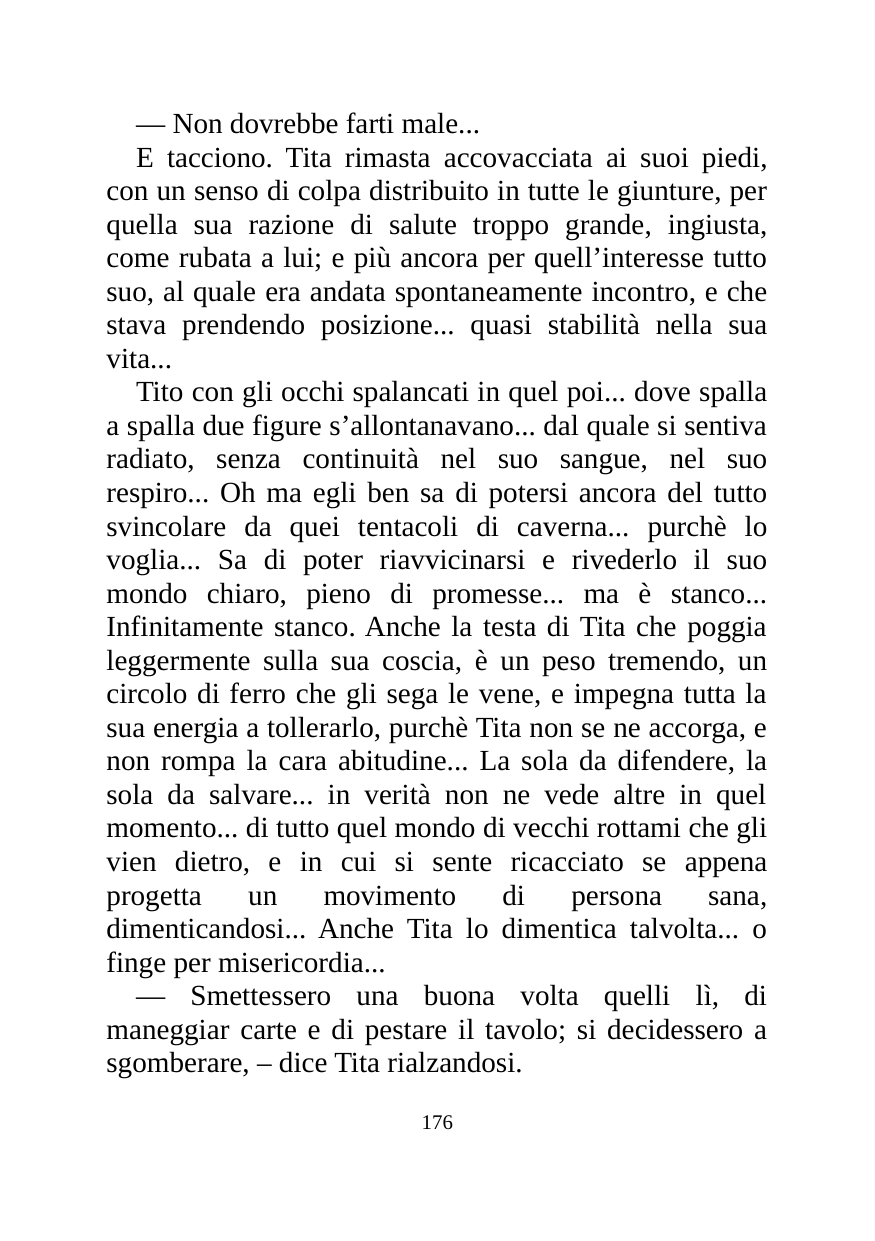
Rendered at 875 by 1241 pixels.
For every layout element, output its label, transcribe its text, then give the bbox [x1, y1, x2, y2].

text Tito con gli occhi spalancati in quel poi... dove spalla a spalla due figure s’allontanavano... dal quale si sentiva radiato, senza continuità nel suo sangue, nel suo respiro... Oh ma egli ben sa di potersi ancora del tutto svincolare da quei tentacoli di caverna... purchè lo voglia... Sa di poter riavvicinarsi e rivederlo il suo mondo chiaro, pieno di promesse... ma è stanco... Infinitamente stanco. Anche la testa di Tita che poggia leggermente sulla sua coscia, è un peso tremendo, un circolo di ferro che gli sega le vene, e impegna tutta la sua energia a tollerarlo, purchè Tita non se ne accorga, e non rompa la cara abitudine... La sola da difendere, la sola da salvare... in verità non ne vede altre in quel momento... di tutto quel mondo di vecchi rottami che gli vien dietro, e in cui si sente ricacciato se appena progetta un movimento di persona sana, dimenticandosi... Anche Tita lo dimentica talvolta... o finge per misericordia... [106, 374, 768, 978]
text E tacciono. Tita rimasta accovacciata ai suoi piedi, con un senso di colpa distribuito in tutte le giunture, per quella sua razione di salute troppo grande, ingiusta, come rubata a lui; e più ancora per quell’interesse tutto suo, al quale era andata spontaneamente incontro, e che stava prendendo posizione... quasi stabilità nella sua vita... [106, 140, 768, 374]
text — Non dovrebbe farti male... [106, 106, 768, 140]
text — Smettessero una buona volta quelli lì, di maneggiar carte e di pestare il tavolo; si decidessero a sgomberare, – dice Tita rialzandosi. [106, 978, 768, 1079]
